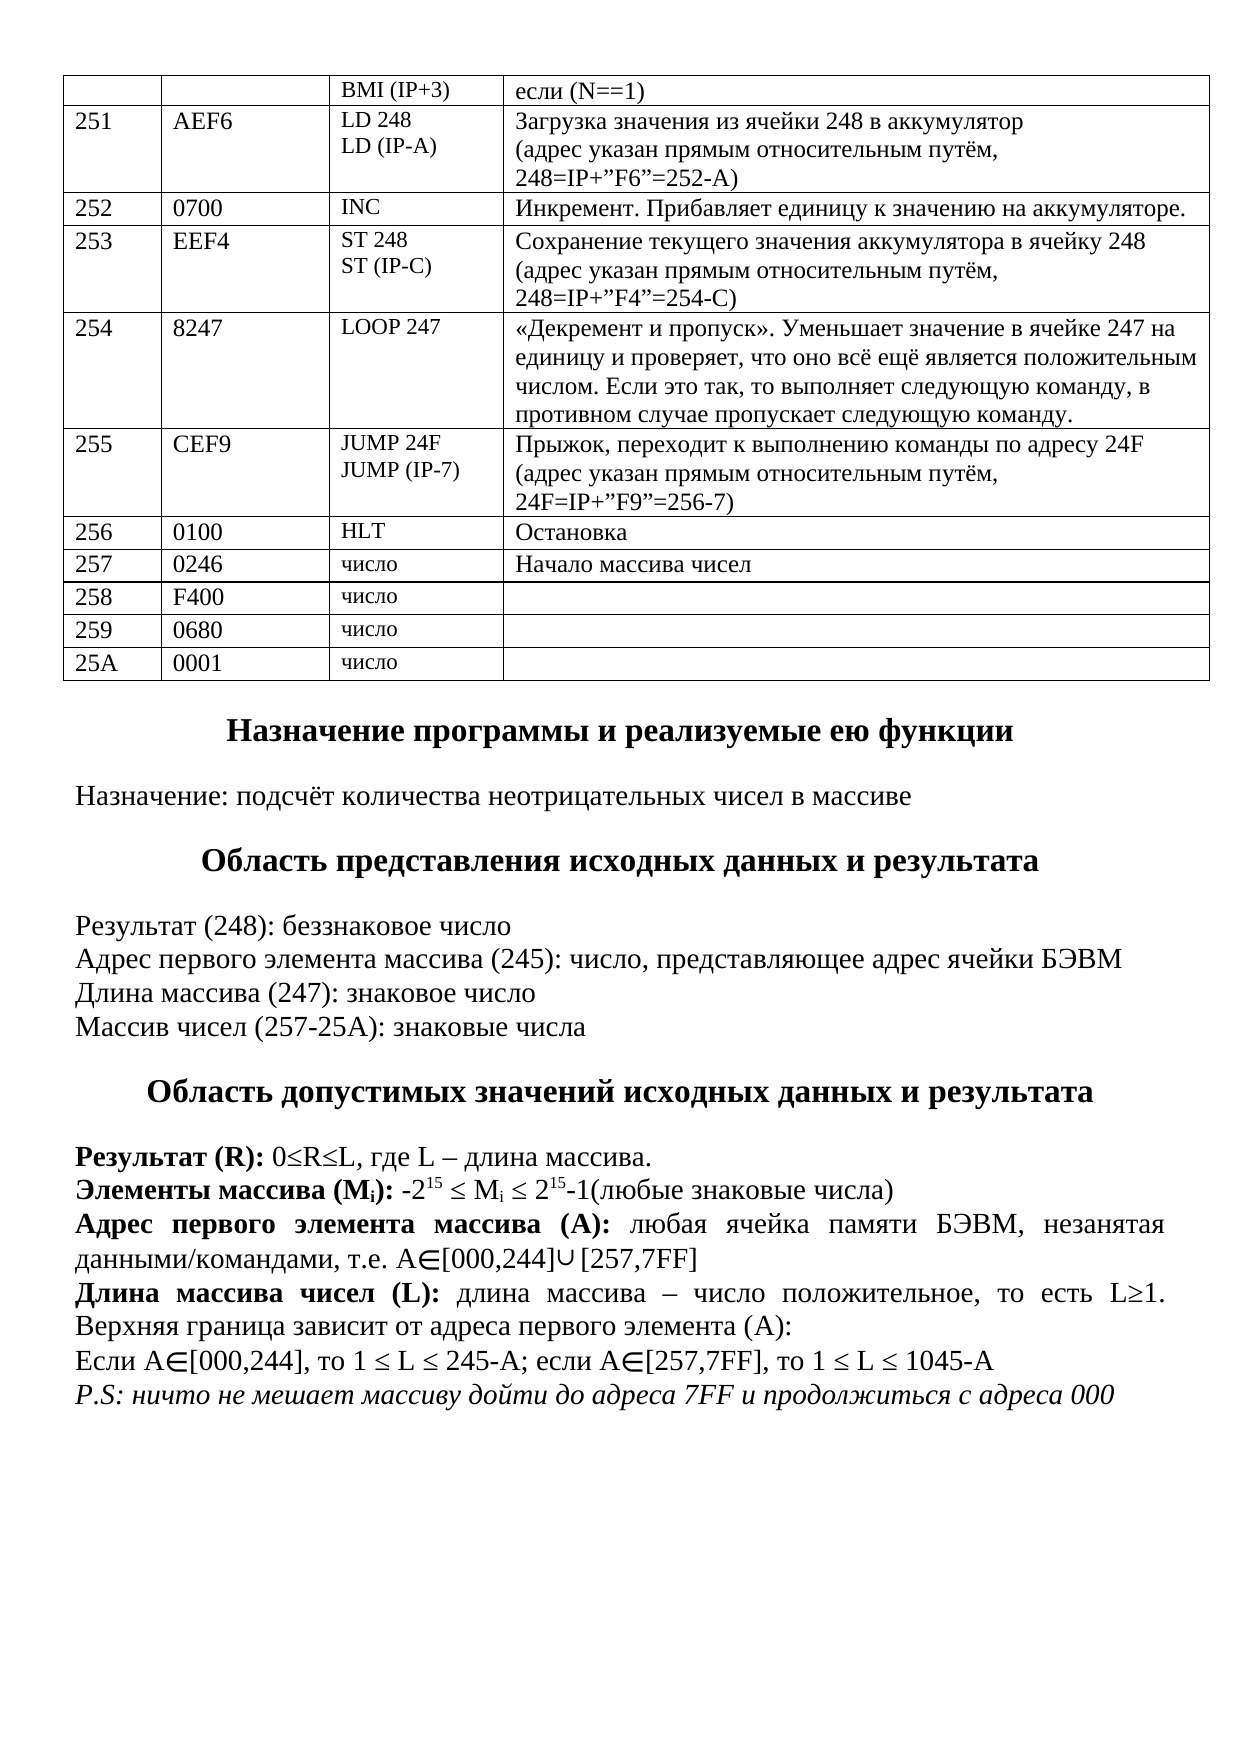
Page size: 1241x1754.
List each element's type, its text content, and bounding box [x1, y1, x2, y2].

text Длина массива (247): знаковое число [75, 975, 1165, 1009]
table_cell 0700 [162, 193, 329, 225]
table_cell если (N==1) [504, 76, 1209, 105]
table_cell AEF6 [162, 106, 329, 192]
table_cell 253 [64, 226, 161, 312]
table_cell 256 [64, 517, 161, 548]
table_cell [162, 76, 329, 105]
table_cell INC [330, 193, 503, 225]
text Результат (R): 0≤R≤L, где L – длина массива. [75, 1139, 1165, 1172]
table_cell Прыжок, переходит к выполнению команды по адресу 24F (адрес указан прямым относительным путём, 24F=IP+”F9”=256-7) [504, 429, 1209, 516]
text Если A∊[000,244], то 1 ≤ L ≤ 245-A; если A∊[257,7FF], то 1 ≤ L ≤ 1045-A [75, 1342, 1165, 1377]
text Результат (248): беззнаковое число [75, 908, 1165, 942]
table_cell EEF4 [162, 226, 329, 312]
text P.S: ничто не мешает массиву дойти до адреса 7FF и продолжиться с адреса 000 [75, 1377, 1165, 1411]
table_cell ST 248 ST (IP-C) [330, 226, 503, 312]
table_cell 258 [64, 583, 161, 614]
table_cell 25A [64, 648, 161, 680]
table_cell 251 [64, 106, 161, 192]
table_cell [504, 615, 1209, 647]
table_cell BMI (IP+3) [330, 76, 503, 105]
text Назначение: подсчёт количества неотрицательных чисел в массиве [75, 778, 1165, 811]
table_cell CEF9 [162, 429, 329, 516]
subtitle Область допустимых значений исходных данных и результата [75, 1071, 1165, 1110]
text Массив чисел (257-25A): знаковые числа [75, 1009, 1165, 1042]
table_cell JUMP 24F JUMP (IP-7) [330, 429, 503, 516]
table_cell [504, 648, 1209, 680]
table_cell LD 248 LD (IP-A) [330, 106, 503, 192]
table_cell 254 [64, 313, 161, 428]
table_cell 0246 [162, 550, 329, 581]
table_cell 252 [64, 193, 161, 225]
table_cell 259 [64, 615, 161, 647]
table_cell [64, 76, 161, 105]
table_cell F400 [162, 583, 329, 614]
table_cell число [330, 615, 503, 647]
table_cell 8247 [162, 313, 329, 428]
table_cell «Декремент и пропуск». Уменьшает значение в ячейке 247 на единицу и проверяет, что оно всё ещё является положительным числом. Если это так, то выполняет следующую команду, в противном случае пропускает следующую команду. [504, 313, 1209, 428]
text Адрес первого элемента массива (A): любая ячейка памяти БЭВМ, незанятая данными/командами, т.е. A∊[000,244][257,7FF] [75, 1206, 1165, 1275]
table_cell 257 [64, 550, 161, 581]
table_cell Начало массива чисел [504, 550, 1209, 581]
table_cell число [330, 648, 503, 680]
table_cell число [330, 583, 503, 614]
text Элементы массива (Mi): -215 ≤ Mi ≤ 215-1(любые знаковые числа) [75, 1172, 1165, 1206]
table_cell Загрузка значения из ячейки 248 в аккумулятор (адрес указан прямым относительным путём, 248=IP+”F6”=252-A) [504, 106, 1209, 192]
text Адрес первого элемента массива (245): число, представляющее адрес ячейки БЭВМ [75, 942, 1165, 975]
table_cell 0100 [162, 517, 329, 548]
table_cell Инкремент. Прибавляет единицу к значению на аккумуляторе. [504, 193, 1209, 225]
table_cell 0001 [162, 648, 329, 680]
table_cell Сохранение текущего значения аккумулятора в ячейку 248 (адрес указан прямым относительным путём, 248=IP+”F4”=254-C) [504, 226, 1209, 312]
table_cell 0680 [162, 615, 329, 647]
subtitle Область представления исходных данных и результата [75, 841, 1165, 879]
table_cell HLT [330, 517, 503, 548]
table_cell LOOP 247 [330, 313, 503, 428]
table_cell 255 [64, 429, 161, 516]
table_cell Остановка [504, 517, 1209, 548]
table_cell число [330, 550, 503, 581]
text Длина массива чисел (L): длина массива – число положительное, то есть L≥1. Верхняя граница зависит от адреса первого элемента (A): [75, 1275, 1165, 1342]
table_cell [504, 583, 1209, 614]
subtitle Назначение программы и реализуемые ею функции [75, 710, 1165, 749]
